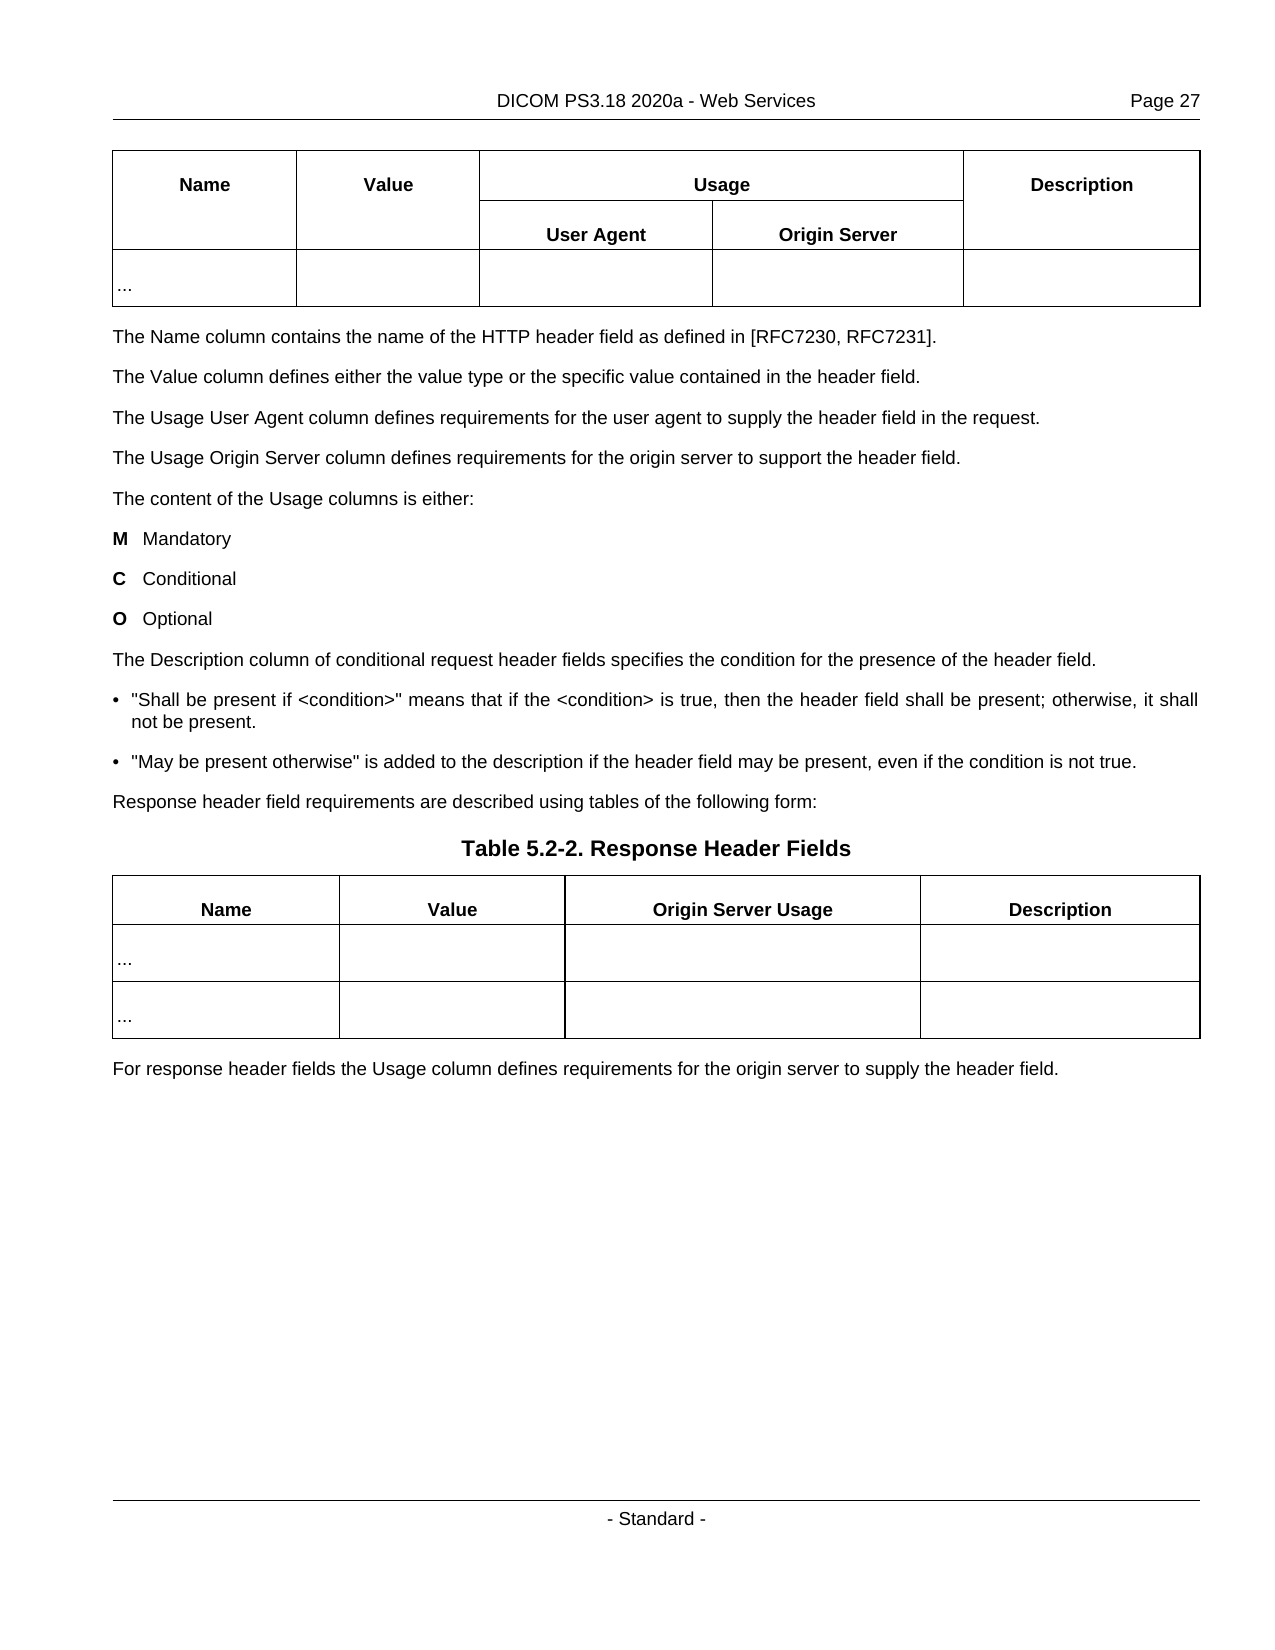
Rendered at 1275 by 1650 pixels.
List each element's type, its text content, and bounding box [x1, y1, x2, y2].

table_header Usage [480, 151, 963, 200]
table_cell [964, 250, 1199, 306]
text The Description column of conditional request header fields specifies the condition for the presence of the header field. [112, 648, 1200, 670]
text C Conditional [112, 568, 1200, 589]
text The Value column defines either the value type or the specific value contained in the header field. [112, 366, 1200, 388]
text Response header field requirements are described using tables of the following form: [112, 791, 1200, 813]
table_header Name [113, 151, 296, 249]
table_header Origin Server Usage [566, 876, 920, 924]
table_cell [340, 925, 564, 981]
table_cell [566, 982, 920, 1038]
table_cell [921, 925, 1199, 981]
text Table 5.2-2. Response Header Fields [112, 835, 1200, 861]
table_header Value [340, 876, 564, 924]
table_cell [340, 982, 564, 1038]
text The Name column contains the name of the HTTP header field as defined in [RFC7230, RFC7231]. [112, 326, 1200, 348]
text O Optional [112, 608, 1200, 630]
table_cell [480, 250, 712, 306]
text M Mandatory [112, 528, 1200, 549]
table_cell User Agent [480, 201, 712, 249]
table_cell [713, 250, 963, 306]
text The Usage User Agent column defines requirements for the user agent to supply the header field in the request. [112, 407, 1200, 428]
table_header Description [964, 151, 1199, 249]
table_cell ... [113, 982, 339, 1038]
table_cell [566, 925, 920, 981]
text • "Shall be present if <condition>" means that if the <condition> is true, then the header field shall be present; otherwise, it shall not be present. [112, 689, 1200, 732]
table_cell Origin Server [713, 201, 963, 249]
table_cell [297, 250, 479, 306]
table_header Name [113, 876, 339, 924]
table_header Value [297, 151, 479, 249]
text The Usage Origin Server column defines requirements for the origin server to support the header field. [112, 447, 1200, 468]
text The content of the Usage columns is either: [112, 487, 1200, 509]
table_header Description [921, 876, 1199, 924]
table_cell [921, 982, 1199, 1038]
text • "May be present otherwise" is added to the description if the header field may be present, even if the condition is not true. [112, 751, 1200, 772]
table_cell ... [113, 925, 339, 981]
table_cell ... [113, 250, 296, 306]
text For response header fields the Usage column defines requirements for the origin server to supply the header field. [112, 1058, 1200, 1079]
